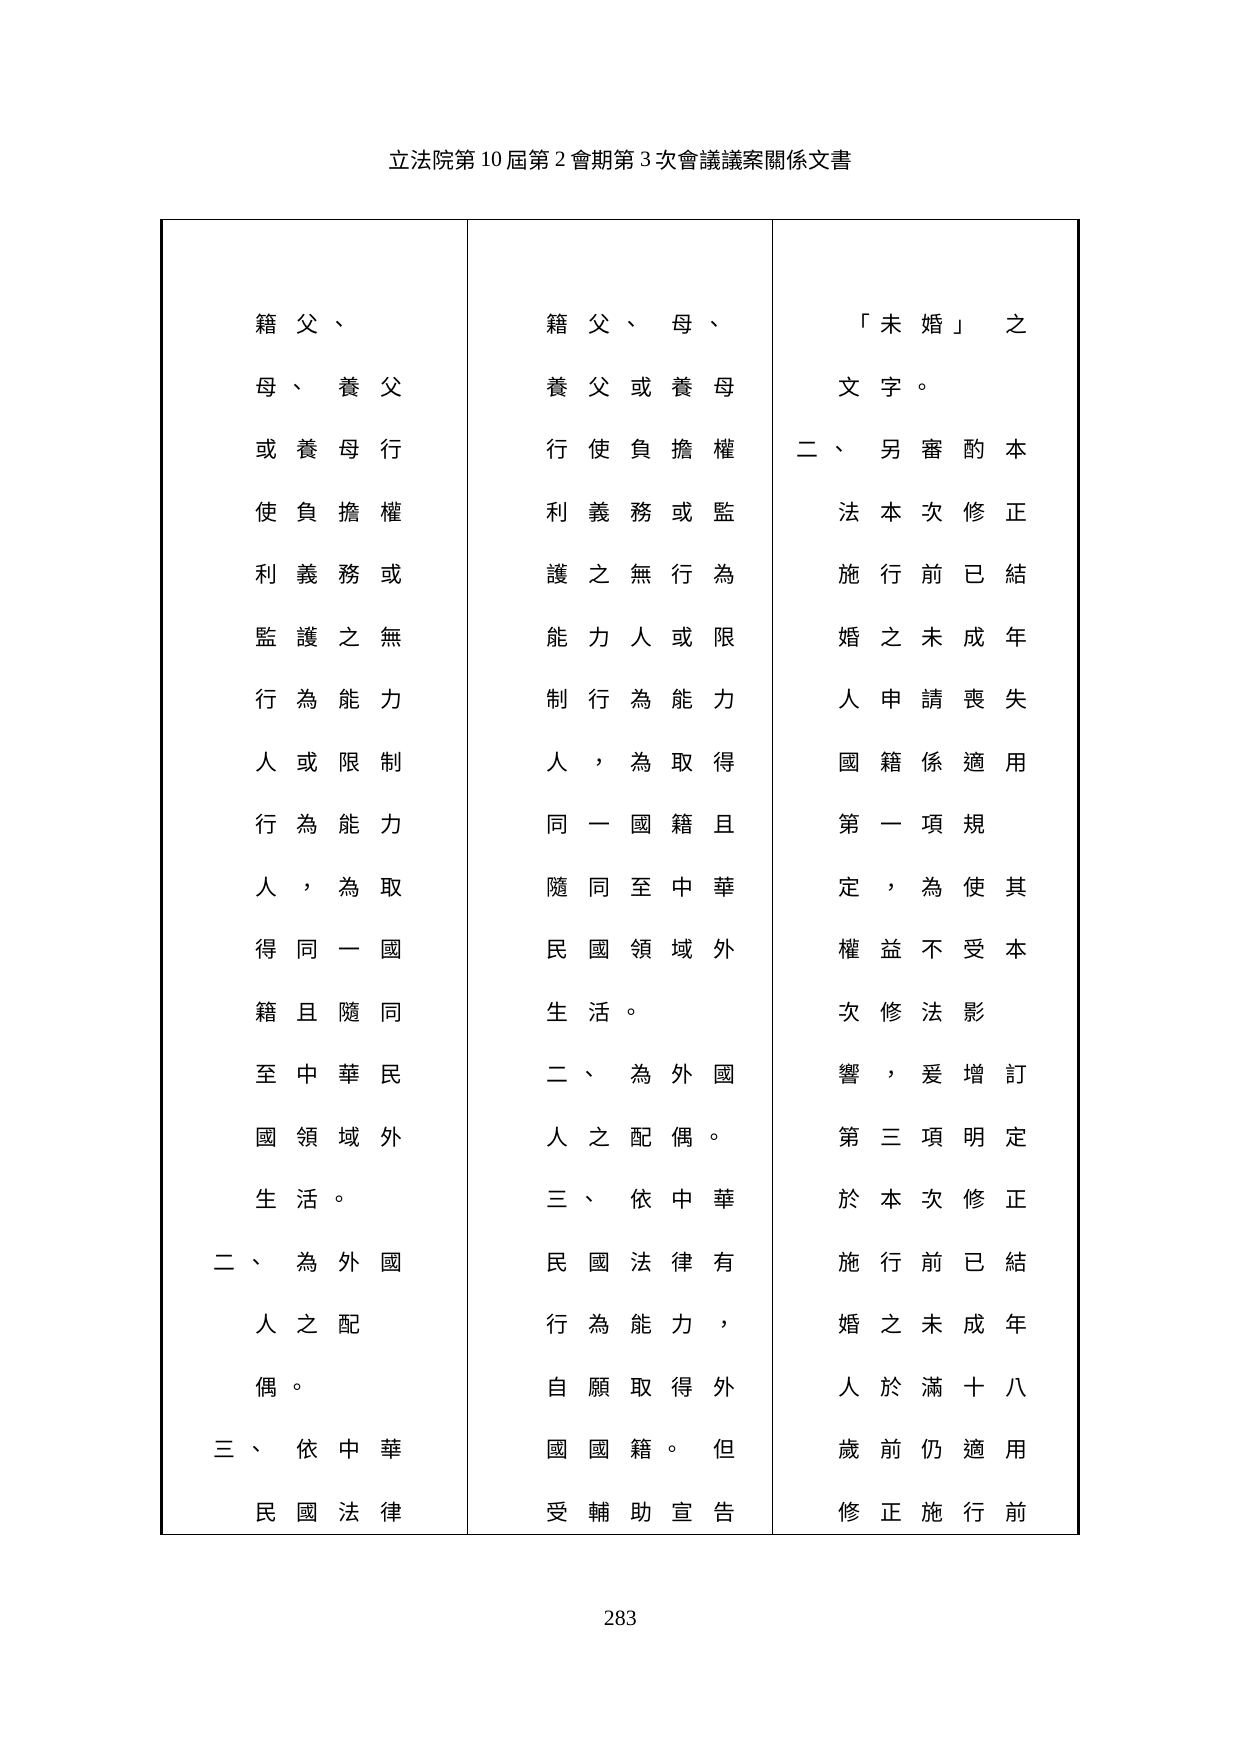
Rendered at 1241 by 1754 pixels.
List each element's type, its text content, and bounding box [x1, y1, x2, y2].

table_cell 籍父、母、養父或養母行使負擔權利義務或監護之無行為能力人或限制行為能力人，為取得同一國籍且隨同至中華民國領域外生活。 二、為外國人之配偶。 三、依中華民國法律 [163, 220, 467, 1534]
table_cell 「未婚」之文字。 二、另審酌本法本次修正施行前已結婚之未成年人申請喪失國籍係適用第一項規定，為使其權益不受本次修法影響，爰增訂第三項明定於本次修正施行前已結婚之未成年人於滿十八歲前仍適用修正施行前 [773, 220, 1077, 1534]
table_cell 籍父、母、養父或養母行使負擔權利義務或監護之無行為能力人或限制行為能力人，為取得同一國籍且隨同至中華民國領域外生活。 二、為外國人之配偶。 三、依中華民國法律有行為能力，自願取得外國國籍。但受輔助宣告 [468, 220, 772, 1534]
